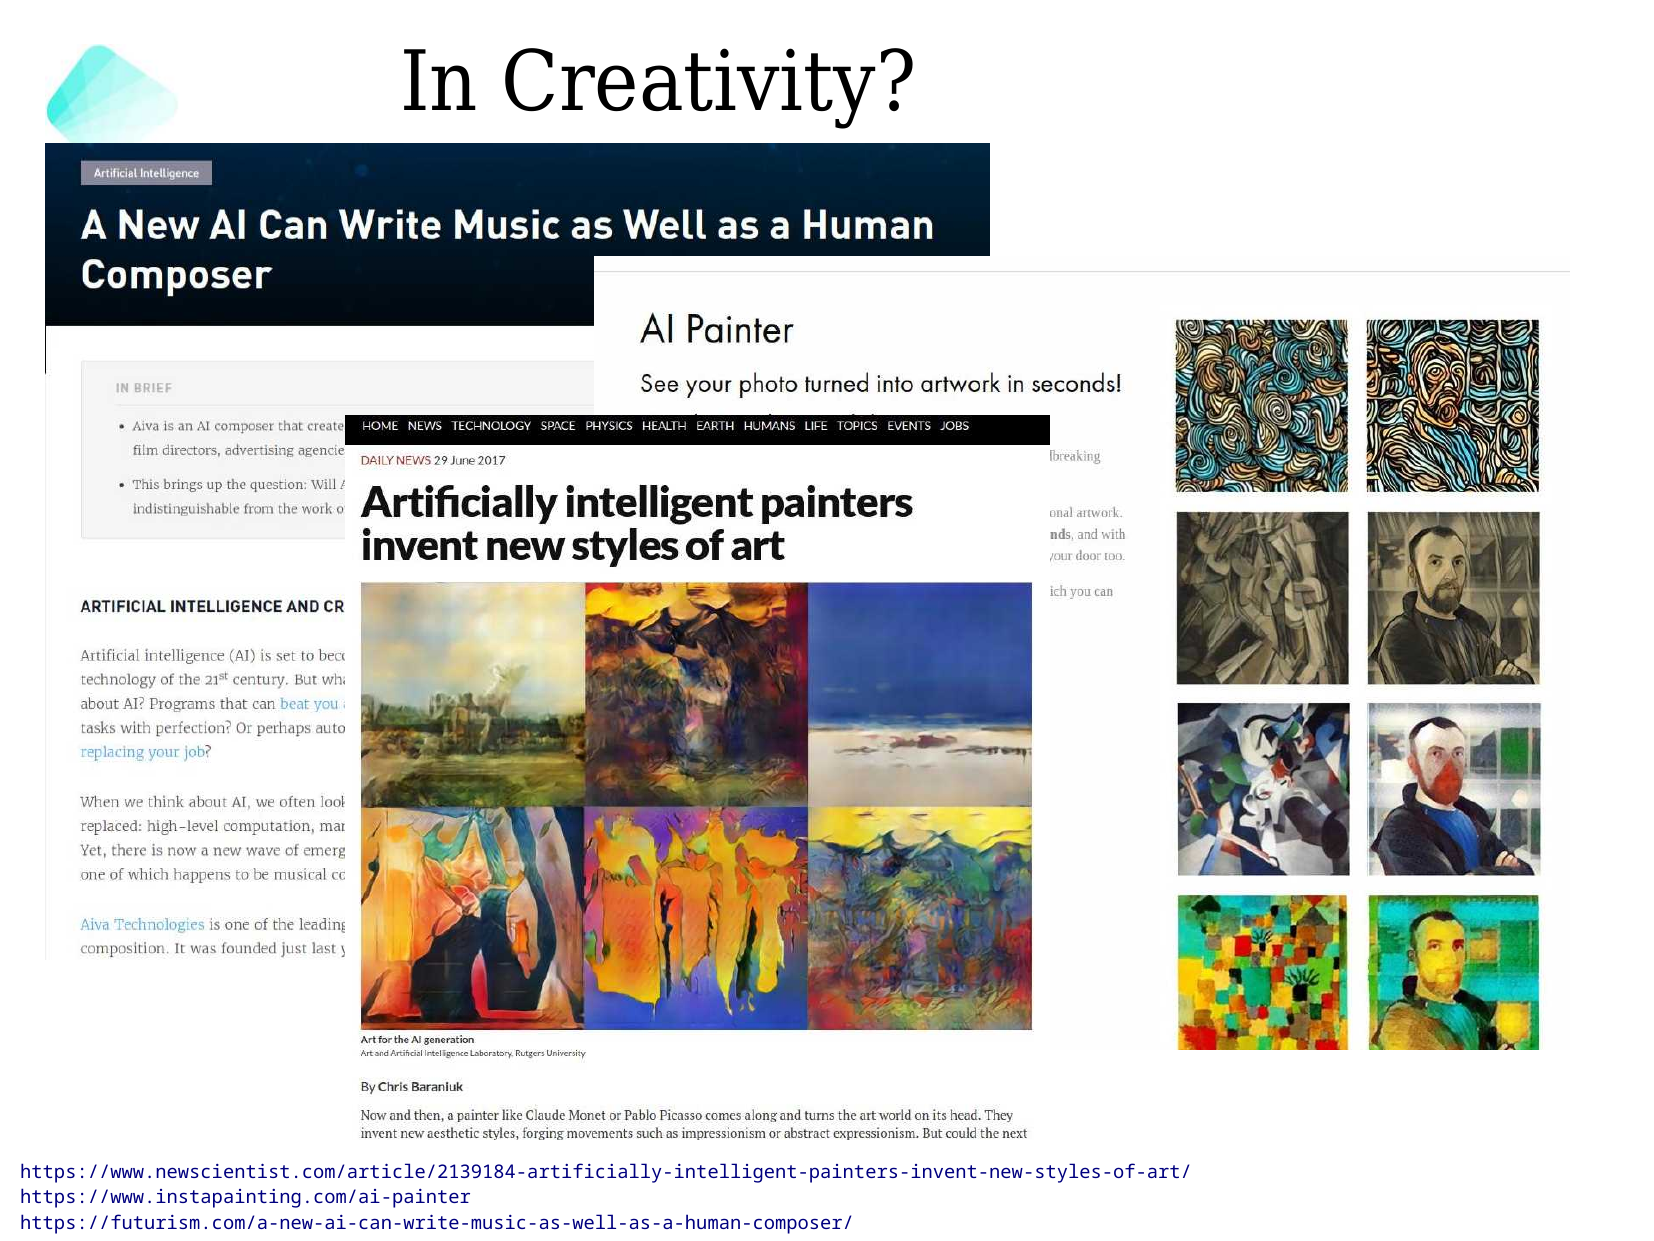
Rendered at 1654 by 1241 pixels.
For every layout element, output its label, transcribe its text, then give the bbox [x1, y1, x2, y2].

picture [45, 44, 1570, 1140]
text_box In Creativity? [385, 25, 1231, 234]
text_box https://www.newscientist.com/article/2139184-artificially-intelligent-painters-invent-new-styles-of-art/ https://www.instapainting.com/ai-painter https://futurism.com/a-new-ai-can-write-music-as-well-as-a-human-composer/ [5, 1150, 1336, 1231]
